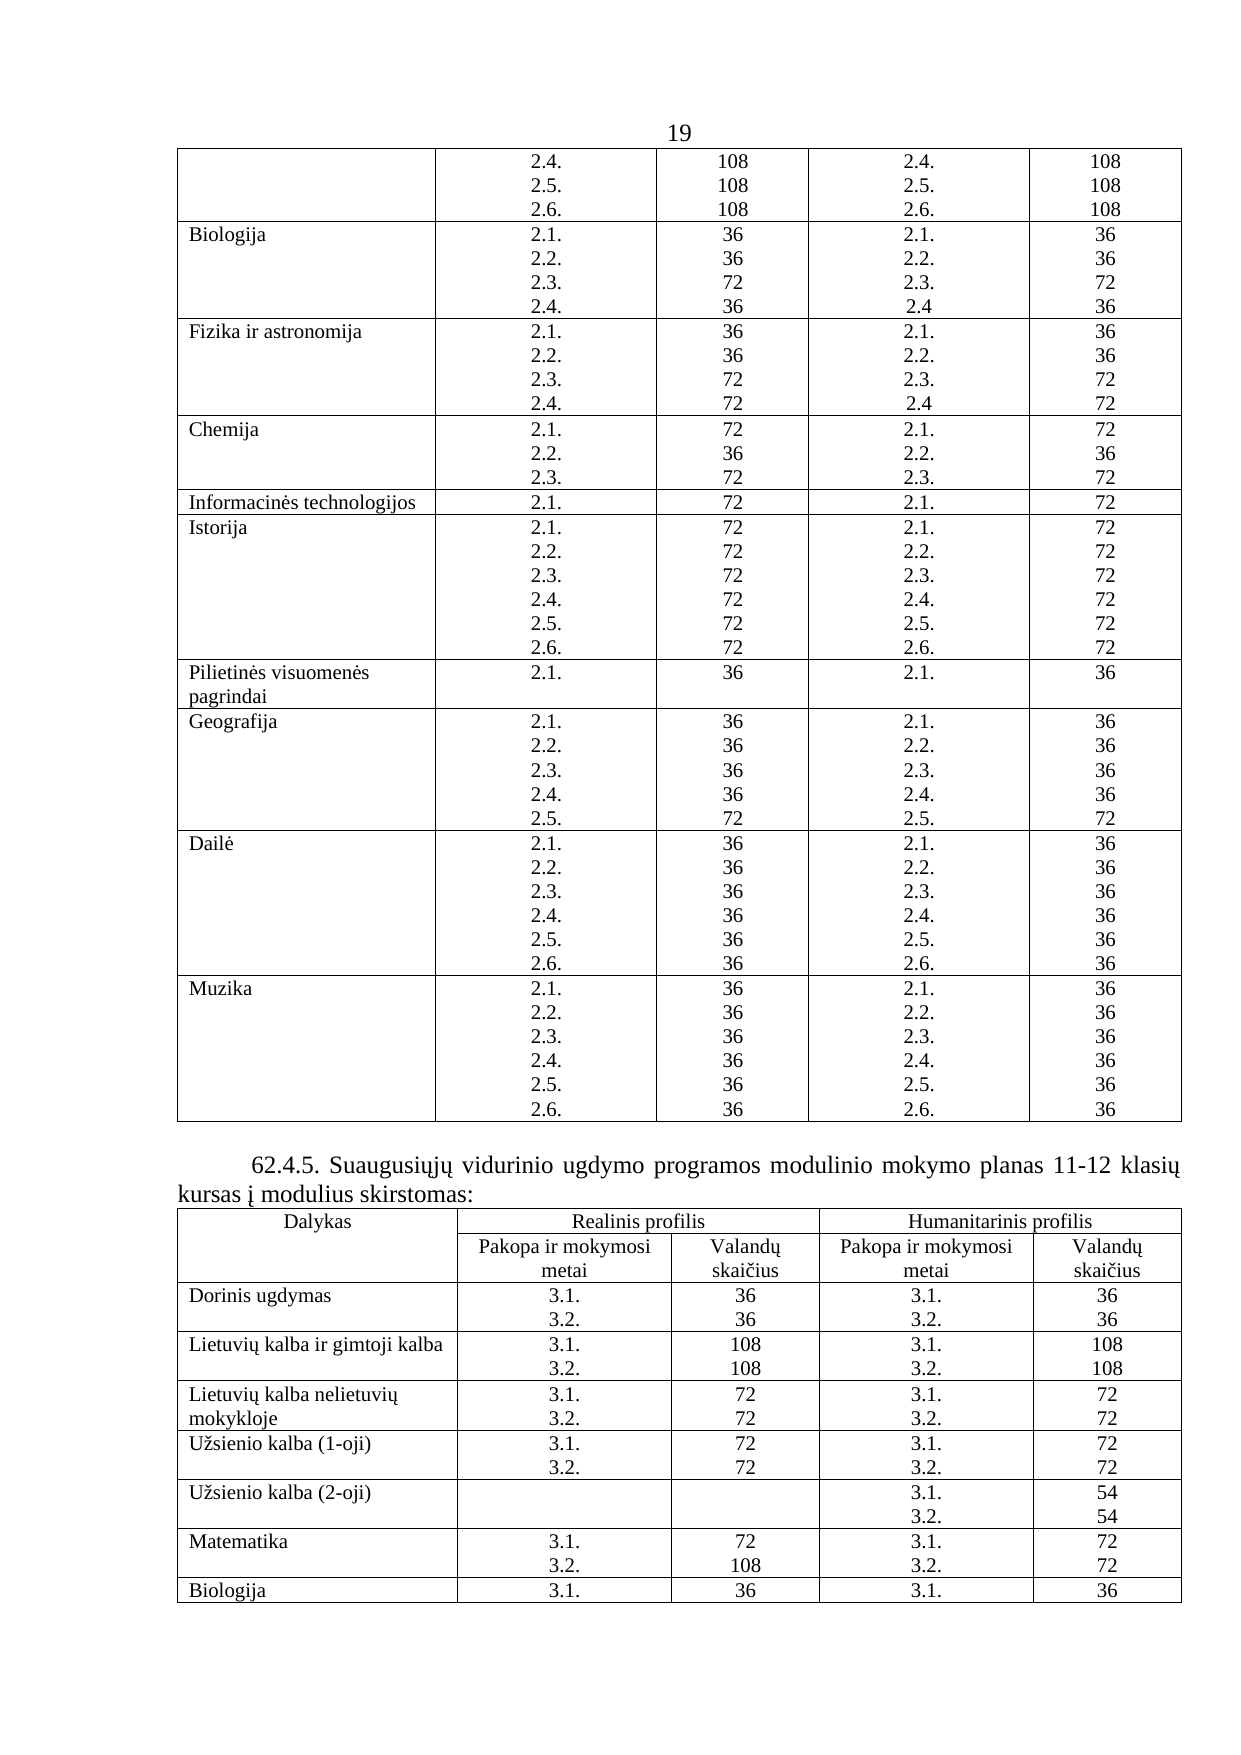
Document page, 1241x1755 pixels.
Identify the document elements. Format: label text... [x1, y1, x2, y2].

table_cell Užsienio kalba (1-oji) [178, 1431, 457, 1479]
table_cell 2.1. 2.2. 2.3. 2.4. 2.5. 2.6. [809, 515, 1029, 659]
table_cell Fizika ir astronomija [178, 319, 435, 415]
table_cell 36 36 36 36 72 [1030, 709, 1181, 830]
table_cell Dorinis ugdymas [178, 1283, 457, 1331]
table_cell 36 36 72 72 [657, 319, 808, 415]
table_cell Valandų skaičius [672, 1234, 819, 1282]
table_cell 36 36 36 36 36 36 [657, 976, 808, 1121]
table_cell 2.1. [436, 490, 656, 514]
table_cell Pilietinės visuomenės pagrindai [178, 660, 435, 708]
table_cell 2.4. 2.5. 2.6. [436, 149, 656, 221]
table_cell 36 36 36 36 72 [657, 709, 808, 830]
table_cell 3.1. 3.2. [820, 1480, 1033, 1528]
table_cell 3.1. 3.2. [820, 1381, 1033, 1429]
table_cell 36 36 36 36 36 36 [1030, 831, 1181, 975]
table_cell 72 72 [1034, 1381, 1181, 1429]
table_cell 72 [1030, 490, 1181, 514]
table_cell 72 72 72 72 72 72 [1030, 515, 1181, 659]
table_cell 3.1. 3.2. [820, 1283, 1033, 1331]
table_cell 72 [657, 490, 808, 514]
table_cell 3.1. 3.2. [820, 1431, 1033, 1479]
table_cell 2.1. 2.2. 2.3. 2.4. [436, 319, 656, 415]
table_cell 3.1. 3.2. [458, 1381, 671, 1429]
table_cell 2.1. [809, 660, 1029, 708]
table_cell 72 72 [672, 1431, 819, 1479]
table_cell Valandų skaičius [1034, 1234, 1181, 1282]
table_cell 2.1. 2.2. 2.3. 2.4 [809, 319, 1029, 415]
table_cell Užsienio kalba (2-oji) [178, 1480, 457, 1528]
table_cell 72 72 [1034, 1431, 1181, 1479]
table_cell 2.1. 2.2. 2.3. 2.4. 2.5. [809, 709, 1029, 830]
table_cell 36 [1034, 1578, 1181, 1602]
table_cell 2.4. 2.5. 2.6. [809, 149, 1029, 221]
table_cell 2.1. 2.2. 2.3. 2.4. 2.5. 2.6. [436, 515, 656, 659]
table_cell 72 36 72 [1030, 416, 1181, 489]
table_cell 3.1. 3.2. [820, 1332, 1033, 1380]
table_header Humanitarinis profilis [820, 1209, 1181, 1233]
table_cell 36 36 72 36 [1030, 222, 1181, 318]
table_cell Istorija [178, 515, 435, 659]
table_cell 108 108 [1034, 1332, 1181, 1380]
table_cell 3.1. 3.2. [458, 1431, 671, 1479]
table_cell Geografija [178, 709, 435, 830]
table_cell 108 108 108 [1030, 149, 1181, 221]
table_cell Chemija [178, 416, 435, 489]
table_cell 36 36 72 72 [1030, 319, 1181, 415]
table_cell 2.1. 2.2. 2.3. 2.4. 2.5. 2.6. [436, 976, 656, 1121]
table_header Realinis profilis [458, 1209, 819, 1233]
table_cell 2.1. 2.2. 2.3. 2.4. [436, 222, 656, 318]
table_cell Muzika [178, 976, 435, 1121]
table_cell 36 [1030, 660, 1181, 708]
table_cell Matematika [178, 1529, 457, 1577]
table_cell 3.1. 3.2. [458, 1283, 671, 1331]
table_cell [458, 1480, 671, 1528]
table_cell 72 108 [672, 1529, 819, 1577]
table_cell Lietuvių kalba ir gimtoji kalba [178, 1332, 457, 1380]
table_cell 36 36 [1034, 1283, 1181, 1331]
table_cell 108 108 [672, 1332, 819, 1380]
table_cell 36 36 36 36 36 36 [657, 831, 808, 975]
table_cell 3.1. 3.2. [458, 1332, 671, 1380]
table_cell 3.1. 3.2. [820, 1529, 1033, 1577]
table_cell Pakopa ir mokymosi metai [458, 1234, 671, 1282]
table_cell 2.1. 2.2. 2.3. [436, 416, 656, 489]
table_cell Lietuvių kalba nelietuvių mokykloje [178, 1381, 457, 1429]
table_cell Pakopa ir mokymosi metai [820, 1234, 1033, 1282]
table_cell 108 108 108 [657, 149, 808, 221]
table_cell 2.1. 2.2. 2.3. 2.4. 2.5. 2.6. [809, 831, 1029, 975]
table_cell 3.1. [458, 1578, 671, 1602]
table_cell 36 36 [672, 1283, 819, 1331]
text 62.4.5. Suaugusiųjų vidurinio ugdymo programos modulinio mokymo planas 11-12 klasių kursas į modulius skirstomas: [177, 1150, 1181, 1208]
table_cell 3.1. 3.2. [458, 1529, 671, 1577]
table_cell 2.1. 2.2. 2.3. 2.4. 2.5. 2.6. [436, 831, 656, 975]
table_cell 72 72 72 72 72 72 [657, 515, 808, 659]
table_cell Biologija [178, 1578, 457, 1602]
table_cell 2.1. [436, 660, 656, 708]
table_cell 72 72 [672, 1381, 819, 1429]
table_cell 2.1. 2.2. 2.3. [809, 416, 1029, 489]
table_cell 54 54 [1034, 1480, 1181, 1528]
table_cell 2.1. [809, 490, 1029, 514]
table_cell 36 [672, 1578, 819, 1602]
table_cell 36 36 36 36 36 36 [1030, 976, 1181, 1121]
table_cell 72 72 [1034, 1529, 1181, 1577]
table_cell Biologija [178, 222, 435, 318]
table_cell Informacinės technologijos [178, 490, 435, 514]
table_cell 2.1. 2.2. 2.3. 2.4. 2.5. [436, 709, 656, 830]
table_cell [672, 1480, 819, 1528]
table_cell 72 36 72 [657, 416, 808, 489]
table_cell 2.1. 2.2. 2.3. 2.4 [809, 222, 1029, 318]
table_cell 36 [657, 660, 808, 708]
table_cell Dailė [178, 831, 435, 975]
table_cell 36 36 72 36 [657, 222, 808, 318]
table_header Dalykas [178, 1209, 457, 1282]
table_cell 2.1. 2.2. 2.3. 2.4. 2.5. 2.6. [809, 976, 1029, 1121]
table_cell 3.1. [820, 1578, 1033, 1602]
table_cell [178, 149, 435, 221]
